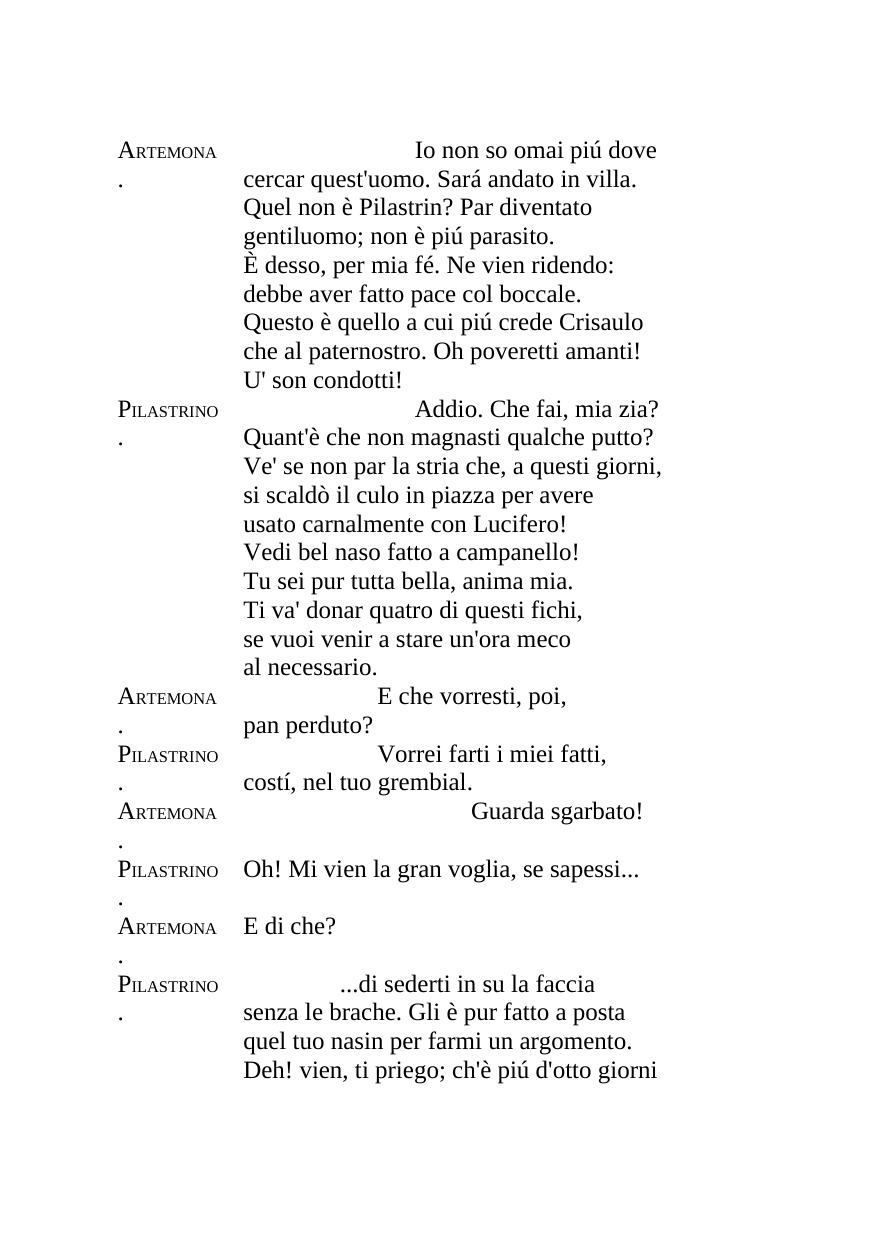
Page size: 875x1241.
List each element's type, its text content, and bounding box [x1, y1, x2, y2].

table_cell Pilastrino. [106, 739, 232, 796]
table_cell E che vorresti, poi, pan perduto? [232, 681, 768, 739]
table_header Io non so omai piú dove cercar quest'uomo. Sará andato in villa. Quel non è Pilastrin? Par diventato gentiluomo; non è piú parasito. È desso, per mia fé. Ne vien ridendo: debbe aver fatto pace col boccale. Questo è quello a cui piú crede Crisaulo che al paternostro. Oh poveretti amanti! U' son condotti! [232, 135, 768, 394]
table_cell Pilastrino. [106, 854, 232, 911]
table_cell Artemona. [106, 796, 232, 854]
table_cell Pilastrino. [106, 969, 232, 1084]
table_cell E di che? [232, 911, 768, 969]
table_cell Artemona. [106, 911, 232, 969]
table_cell Oh! Mi vien la gran voglia, se sapessi... [232, 854, 768, 911]
table_cell Pilastrino. [106, 394, 232, 681]
table_cell Artemona. [106, 681, 232, 739]
table_cell Addio. Che fai, mia zia? Quant'è che non magnasti qualche putto? Ve' se non par la stria che, a questi giorni, si scaldò il culo in piazza per avere usato carnalmente con Lucifero! Vedi bel naso fatto a campanello! Tu sei pur tutta bella, anima mia. Ti va' donar quatro di questi fichi, se vuoi venir a stare un'ora meco al necessario. [232, 394, 768, 681]
table_cell Vorrei farti i miei fatti, costí, nel tuo grembial. [232, 739, 768, 796]
table_cell ...di sederti in su la faccia senza le brache. Gli è pur fatto a posta quel tuo nasin per farmi un argomento. Deh! vien, ti priego; ch'è piú d'otto giorni [232, 969, 768, 1084]
table_header Artemona. [106, 135, 232, 394]
table_cell Guarda sgarbato! [232, 796, 768, 854]
